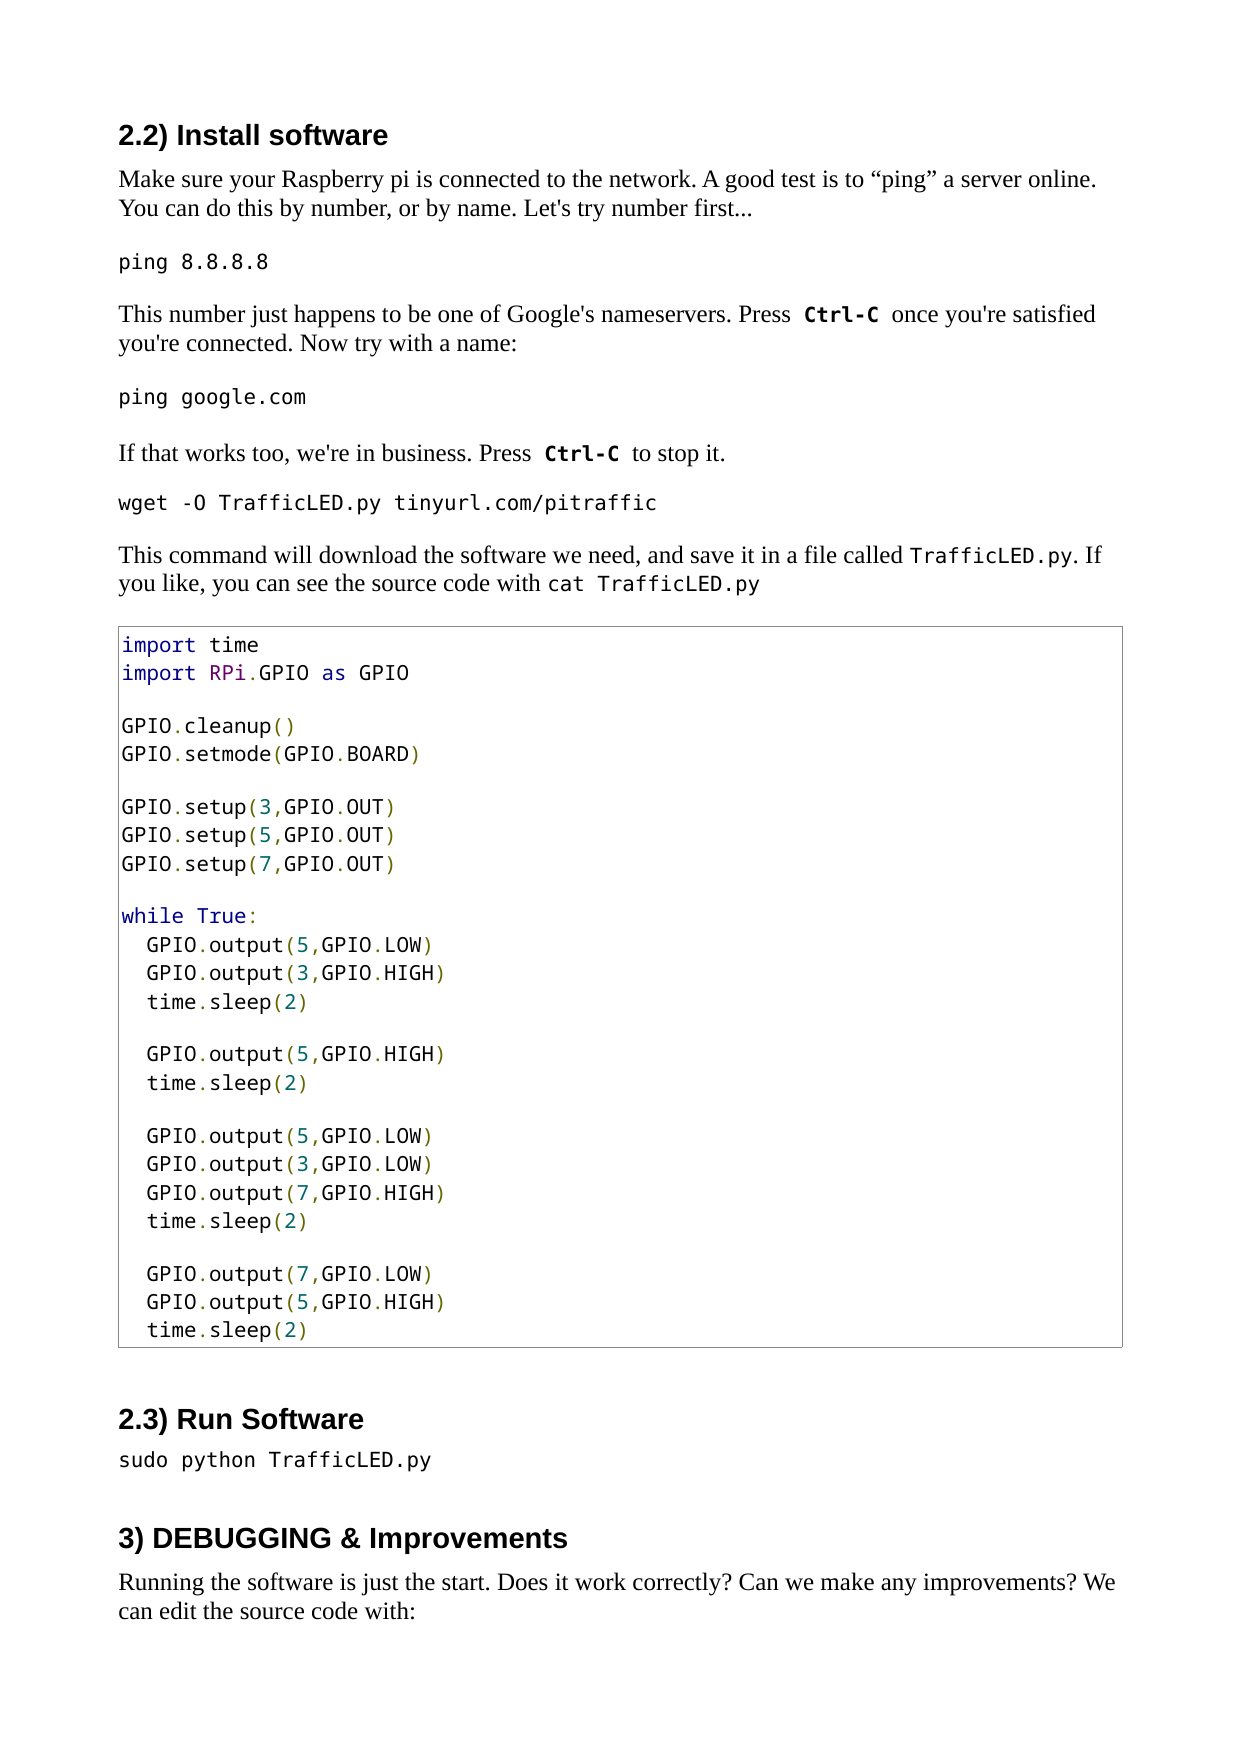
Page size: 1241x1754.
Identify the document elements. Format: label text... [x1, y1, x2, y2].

text sudo python TrafficLED.py [118, 1448, 1122, 1472]
text GPIO.output(7,GPIO.LOW) [119, 1256, 1122, 1284]
subtitle 2.2) Install software [118, 118, 1122, 152]
text GPIO.setup(3,GPIO.OUT) [119, 789, 1122, 817]
text GPIO.cleanup() [119, 708, 1122, 736]
text This number just happens to be one of Google's nameservers. Press Ctrl-C once you're satisfied you're connected. Now try with a name: [118, 299, 1122, 356]
text GPIO.output(3,GPIO.HIGH) [119, 955, 1122, 984]
text GPIO.output(5,GPIO.HIGH) [119, 1036, 1122, 1065]
text time.sleep(2) [119, 1203, 1122, 1234]
text GPIO.output(3,GPIO.LOW) [119, 1146, 1122, 1174]
text GPIO.output(7,GPIO.HIGH) [119, 1174, 1122, 1203]
text wget -O TrafficLED.py tinyurl.com/pitraffic [118, 491, 1122, 516]
text This command will download the software we need, and save it in a file called TrafficLED.py. If you like, you can see the source code with cat TrafficLED.py [118, 540, 1122, 597]
subtitle 2.3) Run Software [118, 1402, 1122, 1435]
text time.sleep(2) [119, 984, 1122, 1015]
text GPIO.setup(5,GPIO.OUT) [119, 817, 1122, 846]
text If that works too, we're in business. Press Ctrl-C to stop it. [118, 438, 1122, 467]
subtitle 3) DEBUGGING & Improvements [118, 1521, 1122, 1555]
text Make sure your Raspberry pi is connected to the network. A good test is to “ping” a server online. You can do this by number, or by name. Let's try number first... [118, 164, 1122, 222]
text import time [119, 627, 1122, 655]
text GPIO.setup(7,GPIO.OUT) [119, 846, 1122, 877]
text import RPi.GPIO as GPIO [119, 655, 1122, 687]
text GPIO.output(5,GPIO.LOW) [119, 1117, 1122, 1146]
text ping google.com [118, 385, 1122, 409]
text ping 8.8.8.8 [118, 250, 1122, 275]
text time.sleep(2) [119, 1312, 1122, 1347]
text GPIO.output(5,GPIO.HIGH) [119, 1284, 1122, 1312]
text time.sleep(2) [119, 1065, 1122, 1096]
text while True: [119, 898, 1122, 927]
text GPIO.setmode(GPIO.BOARD) [119, 736, 1122, 768]
text GPIO.output(5,GPIO.LOW) [119, 927, 1122, 955]
text Running the software is just the start. Does it work correctly? Can we make any improvements? We can edit the source code with: [118, 1567, 1122, 1625]
